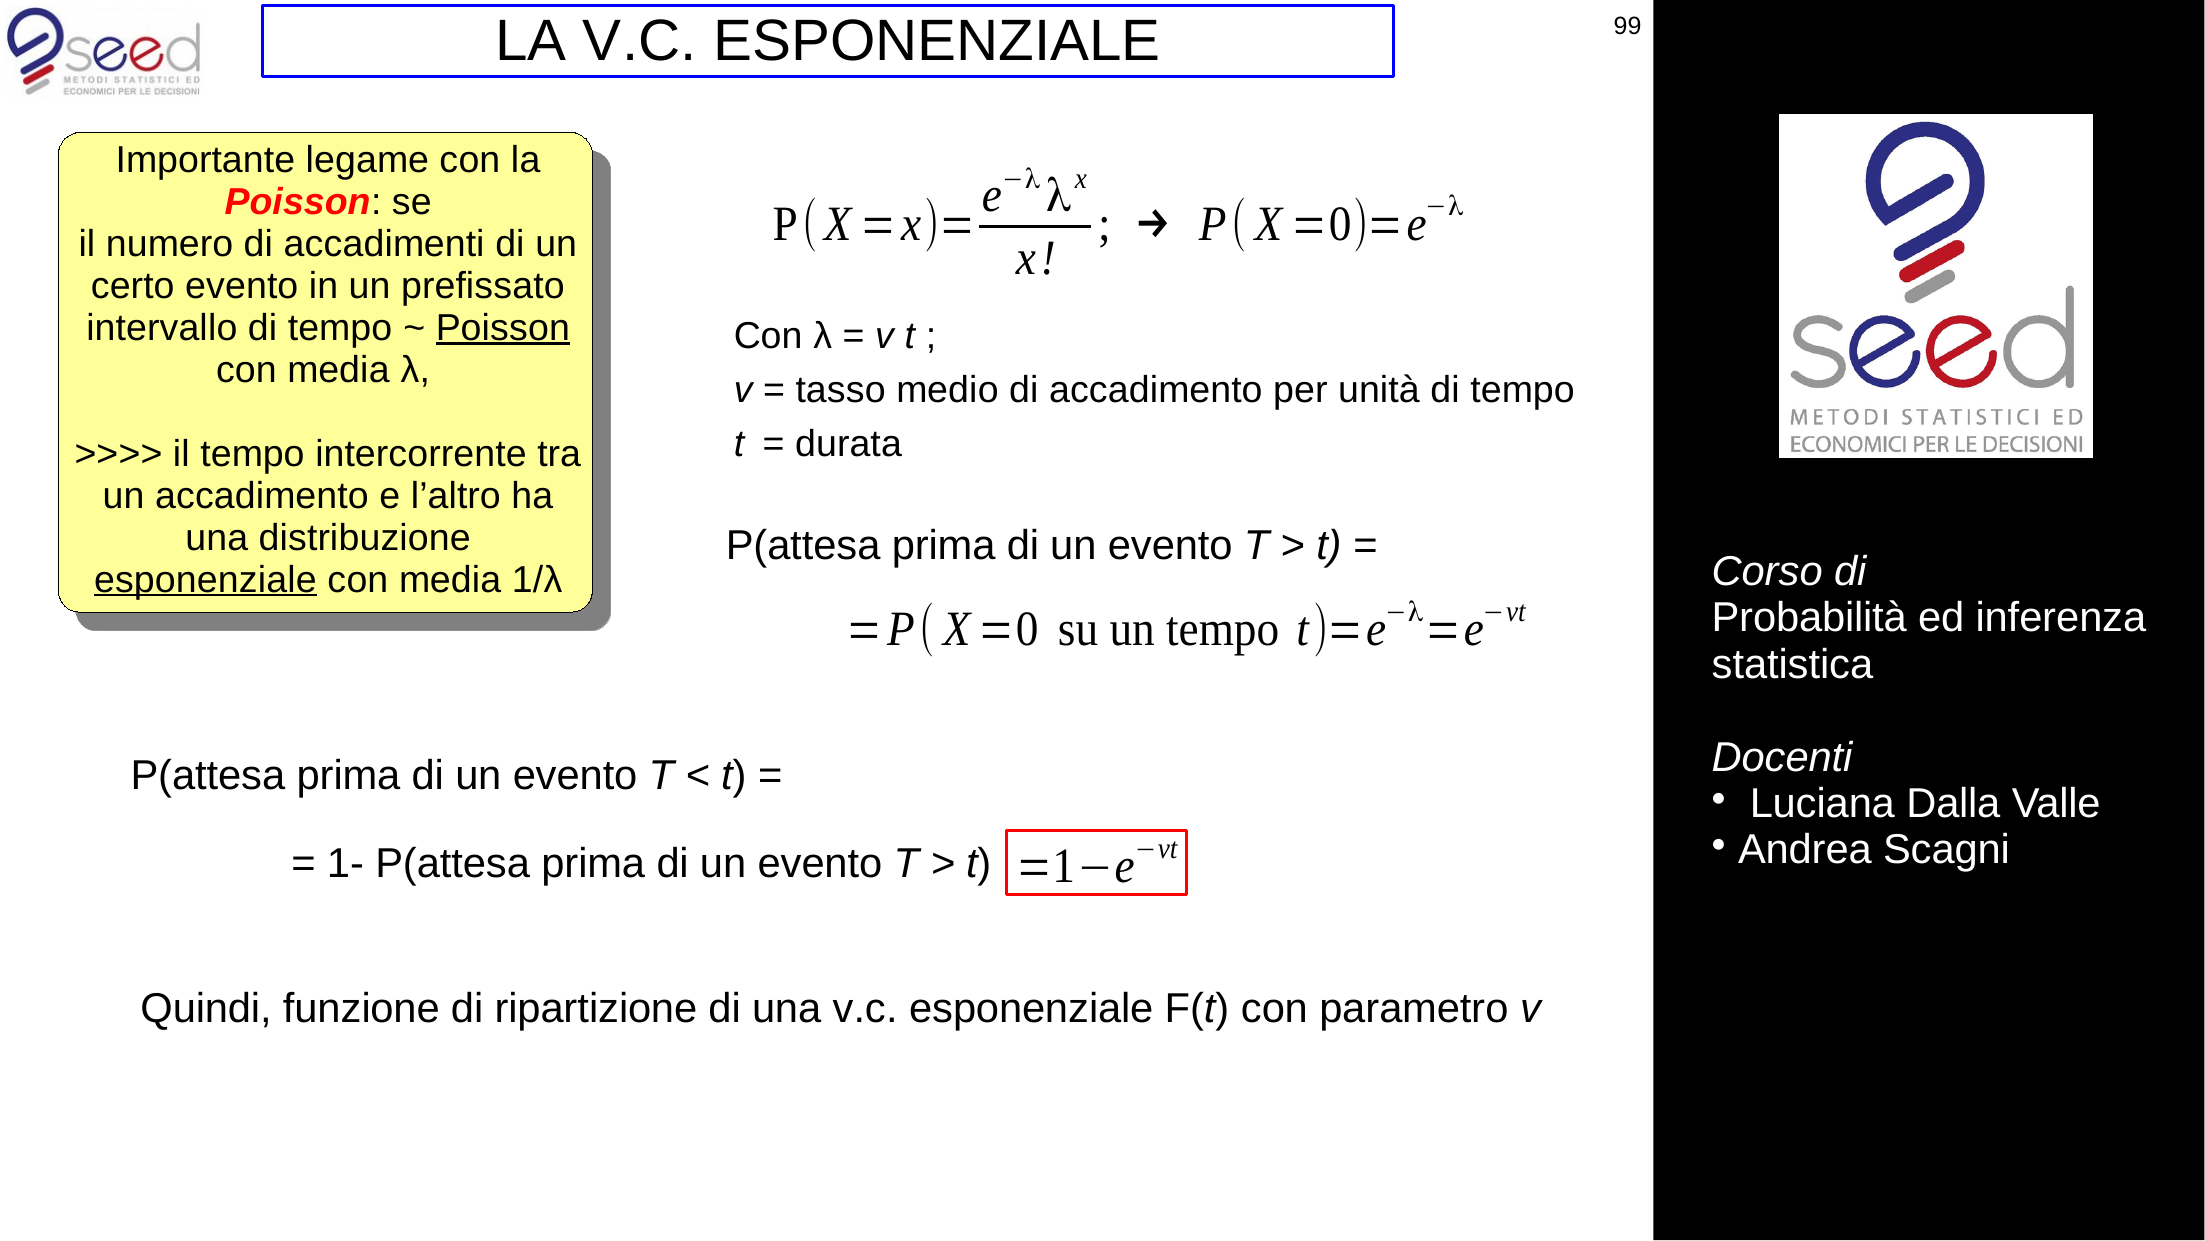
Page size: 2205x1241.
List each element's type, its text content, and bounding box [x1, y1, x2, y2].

picture [1779, 114, 2093, 458]
text_box Con λ = v t ; v = tasso medio di accadimento per unità di tempo t = durata [733, 314, 1577, 465]
text_box P(attesa prima di un evento T > t) = [725, 522, 1383, 569]
chart [837, 594, 1534, 660]
picture [5, 5, 203, 98]
text_box P(attesa prima di un evento T < t) = = 1- P(attesa prima di un evento T > t) [130, 752, 999, 887]
text_box Quindi, funzione di ripartizione di una v.c. esponenziale F(t) con parametro v [140, 984, 1553, 1032]
chart [1007, 831, 1185, 894]
text_box LA V.C. ESPONENZIALE [262, 5, 1394, 77]
text_box Importante legame con la Poisson: se il numero di accadimenti di un certo evento in un prefissato intervallo di tempo ~ Poisson con media λ, >>>> il tempo intercorrente tra un accadimento e l’altro ha una distribuzione esponenziale con media 1/λ [58, 132, 593, 613]
chart [758, 161, 1471, 284]
